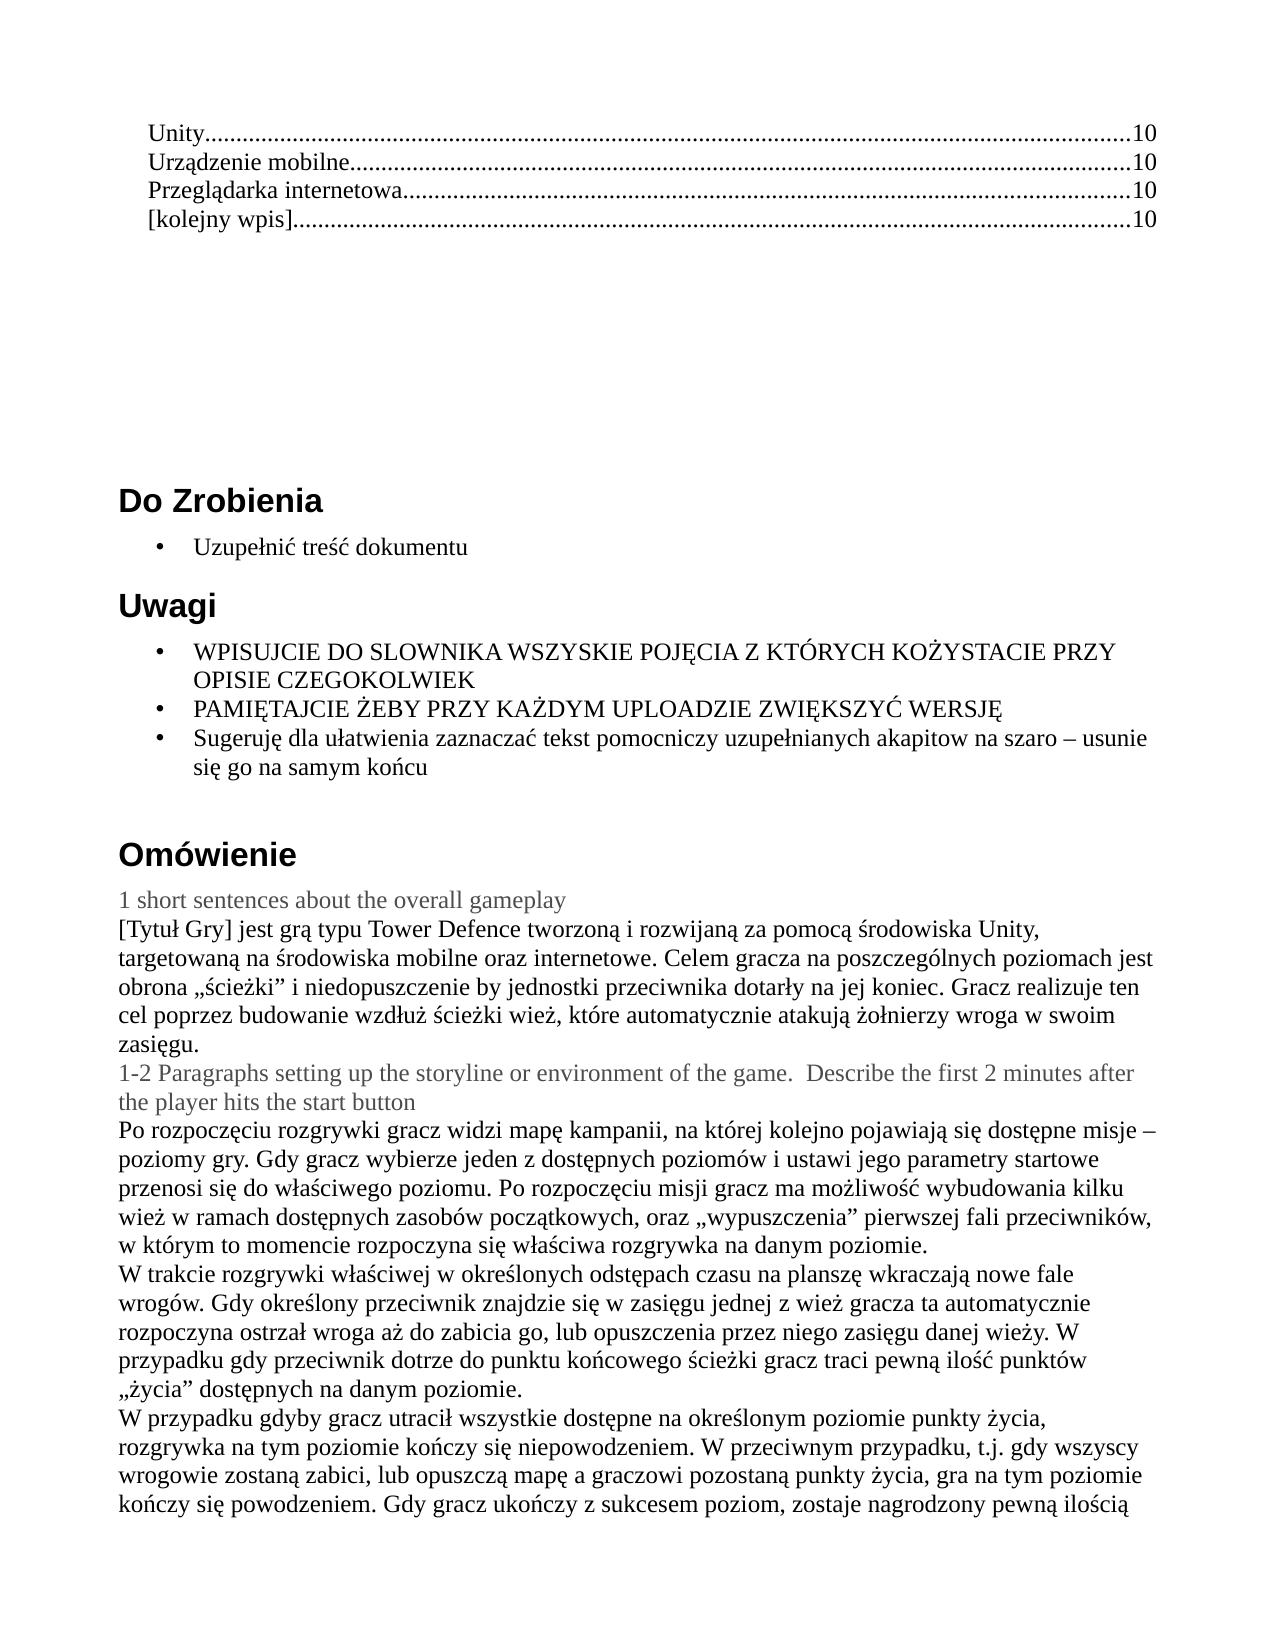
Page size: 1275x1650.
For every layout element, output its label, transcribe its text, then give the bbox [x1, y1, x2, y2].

subtitle Uwagi [118, 586, 1157, 624]
text Po rozpoczęciu rozgrywki gracz widzi mapę kampanii, na której kolejno pojawiają się dostępne misje – poziomy gry. Gdy gracz wybierze jeden z dostępnych poziomów i ustawi jego parametry startowe przenosi się do właściwego poziomu. Po rozpoczęciu misji gracz ma możliwość wybudowania kilku wież w ramach dostępnych zasobów początkowych, oraz „wypuszczenia” pierwszej fali przeciwników, w którym to momencie rozpoczyna się właściwa rozgrywka na danym poziomie. [118, 1116, 1157, 1259]
subtitle Omówienie [118, 834, 1157, 873]
list Sugeruję dla ułatwienia zaznaczać tekst pomocniczy uzupełnianych akapitow na szaro – usunie się go na samym końcu [156, 723, 1157, 781]
text 1 short sentences about the overall gameplay [118, 886, 1157, 914]
list Uzupełnić treść dokumentu [156, 532, 1157, 561]
text W trakcie rozgrywki właściwej w określonych odstępach czasu na planszę wkraczają nowe fale wrogów. Gdy określony przeciwnik znajdzie się w zasięgu jednej z wież gracza ta automatycznie rozpoczyna ostrzał wroga aż do zabicia go, lub opuszczenia przez niego zasięgu danej wieży. W przypadku gdy przeciwnik dotrze do punktu końcowego ścieżki gracz traci pewną ilość punktów „życia” dostępnych na danym poziomie. [118, 1259, 1157, 1403]
text Przeglądarka internetowa 10 [148, 176, 1157, 204]
text Unity 10 [148, 118, 1157, 147]
subtitle Do Zrobienia [118, 481, 1157, 519]
text Urządzenie mobilne 10 [148, 147, 1157, 176]
text [kolejny wpis] 10 [148, 204, 1157, 233]
list PAMIĘTAJCIE ŻEBY PRZY KAŻDYM UPLOADZIE ZWIĘKSZYĆ WERSJĘ [156, 694, 1157, 723]
text [Tytuł Gry] jest grą typu Tower Defence tworzoną i rozwijaną za pomocą środowiska Unity, targetowaną na środowiska mobilne oraz internetowe. Celem gracza na poszczególnych poziomach jest obrona „ścieżki” i niedopuszczenie by jednostki przeciwnika dotarły na jej koniec. Gracz realizuje ten cel poprzez budowanie wzdłuż ścieżki wież, które automatycznie atakują żołnierzy wroga w swoim zasięgu. [118, 914, 1157, 1058]
text 1-2 Paragraphs setting up the storyline or environment of the game. Describe the first 2 minutes after the player hits the start button [118, 1058, 1157, 1116]
list WPISUJCIE DO SLOWNIKA WSZYSKIE POJĘCIA Z KTÓRYCH KOŻYSTACIE PRZY OPISIE CZEGOKOLWIEK [156, 637, 1157, 694]
text W przypadku gdyby gracz utracił wszystkie dostępne na określonym poziomie punkty życia, rozgrywka na tym poziomie kończy się niepowodzeniem. W przeciwnym przypadku, t.j. gdy wszyscy wrogowie zostaną zabici, lub opuszczą mapę a graczowi pozostaną punkty życia, gra na tym poziomie kończy się powodzeniem. Gdy gracz ukończy z sukcesem poziom, zostaje nagrodzony pewną ilością [118, 1403, 1157, 1518]
